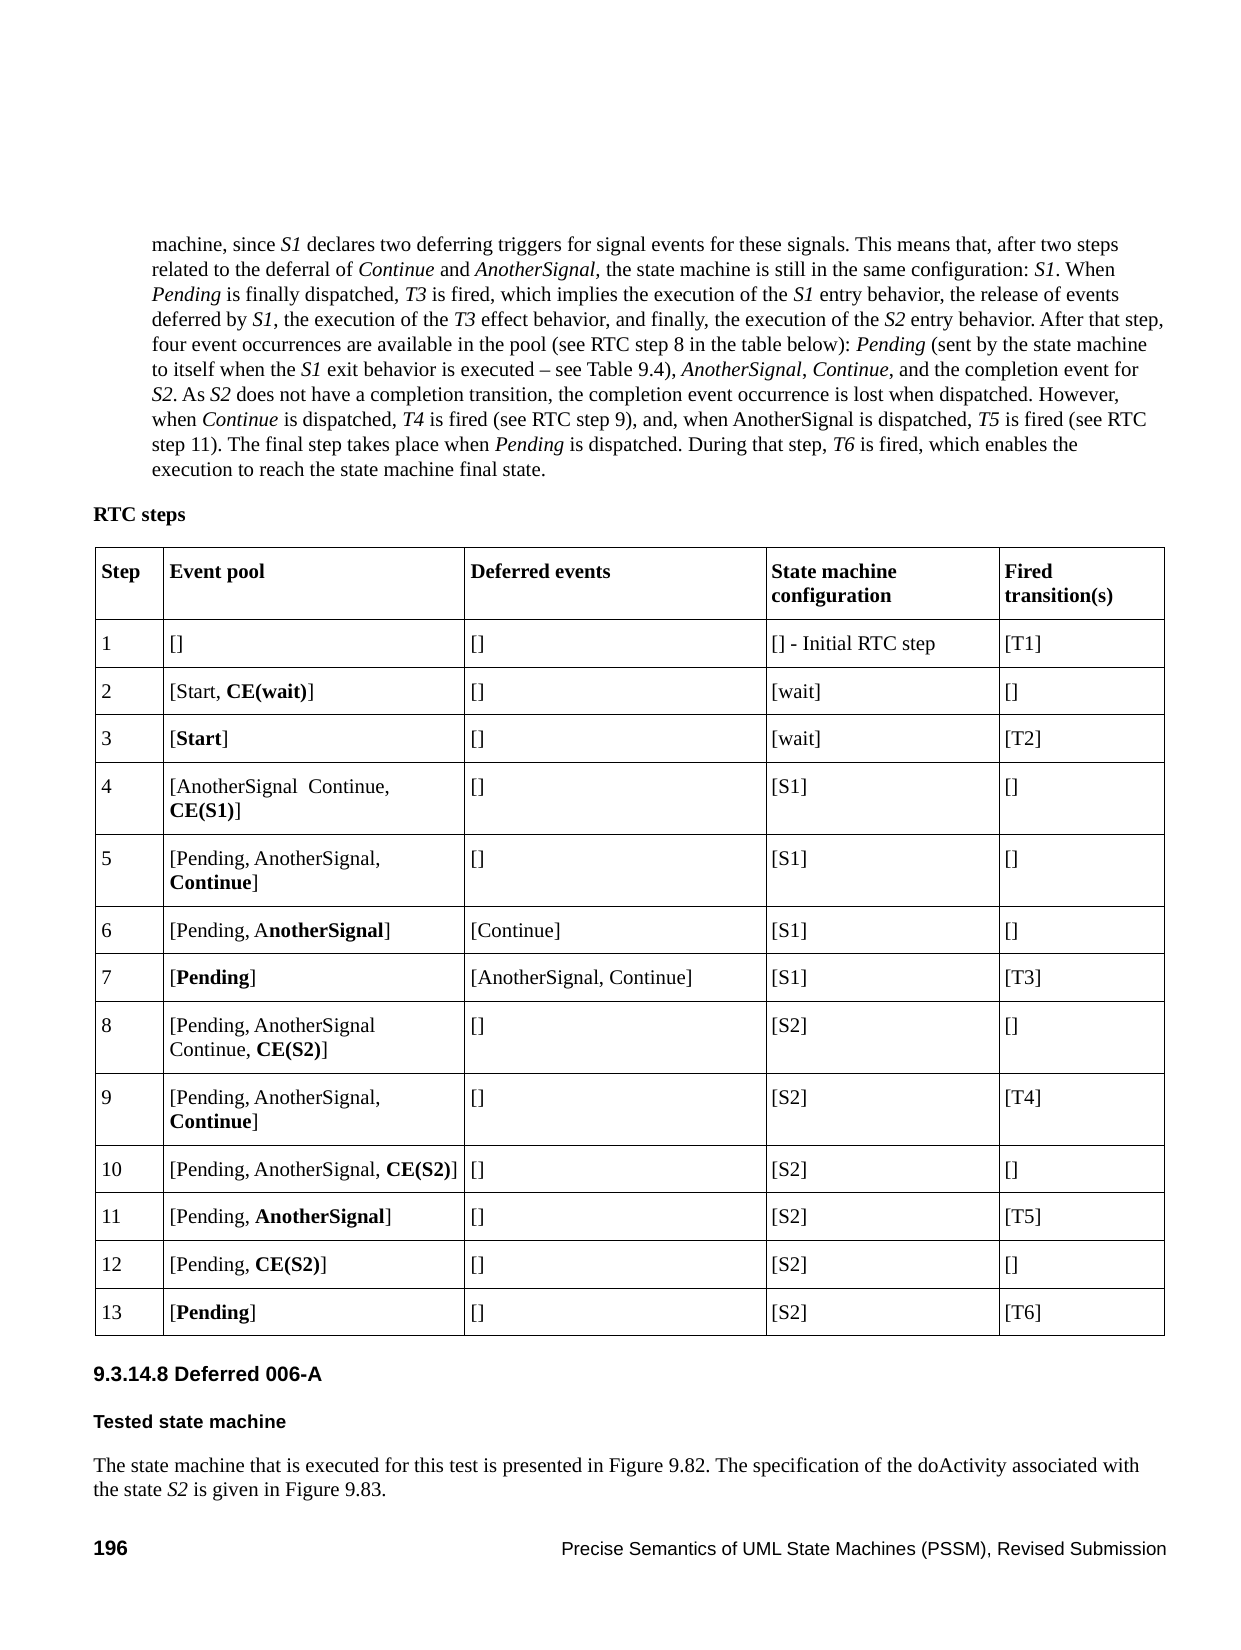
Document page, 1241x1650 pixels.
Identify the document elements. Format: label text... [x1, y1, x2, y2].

table_cell [S1] [767, 954, 999, 1001]
table_cell [T1] [1000, 620, 1164, 667]
table_cell [] [465, 763, 766, 834]
table_cell [wait] [767, 715, 999, 762]
table_cell [Pending, AnotherSignal, CE(S2)] [164, 1146, 464, 1192]
table_cell 9 [96, 1074, 163, 1144]
text RTC steps [93, 502, 1164, 526]
table_cell [] [465, 1289, 766, 1335]
table_cell [S2] [767, 1241, 999, 1288]
table_cell 7 [96, 954, 163, 1001]
table_cell [] [1000, 835, 1164, 906]
table_cell 4 [96, 763, 163, 834]
table_cell [] [465, 668, 766, 714]
table_cell [] [164, 620, 464, 667]
table_cell [Pending, AnotherSignal] [164, 1193, 464, 1240]
table_cell [T3] [1000, 954, 1164, 1001]
text The state machine that is executed for this test is presented in Figure 9.82. The specification of the doActivity associated with the state S2 is given in Figure 9.83. [93, 1453, 1164, 1501]
table_header Deferred events [465, 548, 766, 619]
table_cell [] [1000, 1146, 1164, 1192]
table_cell [] [465, 835, 766, 906]
table_cell [] [1000, 907, 1164, 953]
table_cell 12 [96, 1241, 163, 1288]
table_cell [Pending, AnotherSignal, Continue] [164, 835, 464, 906]
table_cell [AnotherSignal, Continue] [465, 954, 766, 1001]
table_cell [T5] [1000, 1193, 1164, 1240]
subtitle Deferred 006-A [93, 1361, 1164, 1386]
table_cell [] [1000, 763, 1164, 834]
table_cell 5 [96, 835, 163, 906]
table_cell [T6] [1000, 1289, 1164, 1335]
table_cell 10 [96, 1146, 163, 1192]
table_cell [Pending, AnotherSignal] [164, 907, 464, 953]
table_header Fired transition(s) [1000, 548, 1164, 619]
table_cell [Start, CE(wait)] [164, 668, 464, 714]
table_cell [] [465, 1002, 766, 1073]
table_cell [] [1000, 1002, 1164, 1073]
table_cell [T4] [1000, 1074, 1164, 1144]
table_cell [] [465, 1193, 766, 1240]
table_cell [AnotherSignal Continue, CE(S1)] [164, 763, 464, 834]
table_cell 11 [96, 1193, 163, 1240]
table_cell [] - Initial RTC step [767, 620, 999, 667]
table_cell [] [1000, 668, 1164, 714]
table_cell [wait] [767, 668, 999, 714]
table_cell 3 [96, 715, 163, 762]
table_cell [] [465, 1146, 766, 1192]
table_cell [Start] [164, 715, 464, 762]
table_cell [S1] [767, 907, 999, 953]
table_cell [S2] [767, 1074, 999, 1144]
table_cell [Pending] [164, 1289, 464, 1335]
table_cell [S2] [767, 1193, 999, 1240]
table_cell [S1] [767, 835, 999, 906]
table_header Step [96, 548, 163, 619]
list machine, since S1 declares two deferring triggers for signal events for these signals. This means that, after two steps related to the deferral of Continue and AnotherSignal, the state machine is still in the same configuration: S1. When Pending is finally dispatched, T3 is fired, which implies the execution of the S1 entry behavior, the release of events deferred by S1, the execution of the T3 effect behavior, and finally, the execution of the S2 entry behavior. After that step, four event occurrences are available in the pool (see RTC step 8 in the table below): Pending (sent by the state machine to itself when the S1 exit behavior is executed – see Table 9.4), AnotherSignal, Continue, and the completion event for S2. As S2 does not have a completion transition, the completion event occurrence is lost when dispatched. However, when Continue is dispatched, T4 is fired (see RTC step 9), and, when AnotherSignal is dispatched, T5 is fired (see RTC step 11). The final step takes place when Pending is dispatched. During that step, T6 is fired, which enables the execution to reach the state machine final state. [131, 231, 1164, 481]
table_header Event pool [164, 548, 464, 619]
table_cell [Pending, AnotherSignal Continue, CE(S2)] [164, 1002, 464, 1073]
table_cell [T2] [1000, 715, 1164, 762]
table_cell [S2] [767, 1002, 999, 1073]
table_cell [] [465, 1074, 766, 1144]
table_cell [Pending, CE(S2)] [164, 1241, 464, 1288]
table_cell [Continue] [465, 907, 766, 953]
table_header State machine configuration [767, 548, 999, 619]
table_cell [Pending, AnotherSignal, Continue] [164, 1074, 464, 1144]
subtitle Tested state machine [93, 1411, 1164, 1432]
table_cell [S2] [767, 1289, 999, 1335]
table_cell [S2] [767, 1146, 999, 1192]
table_cell 2 [96, 668, 163, 714]
table_cell [S1] [767, 763, 999, 834]
table_cell 13 [96, 1289, 163, 1335]
table_cell [] [1000, 1241, 1164, 1288]
table_cell [] [465, 715, 766, 762]
table_cell 1 [96, 620, 163, 667]
table_cell 6 [96, 907, 163, 953]
table_cell [] [465, 1241, 766, 1288]
table_cell 8 [96, 1002, 163, 1073]
table_cell [Pending] [164, 954, 464, 1001]
table_cell [] [465, 620, 766, 667]
